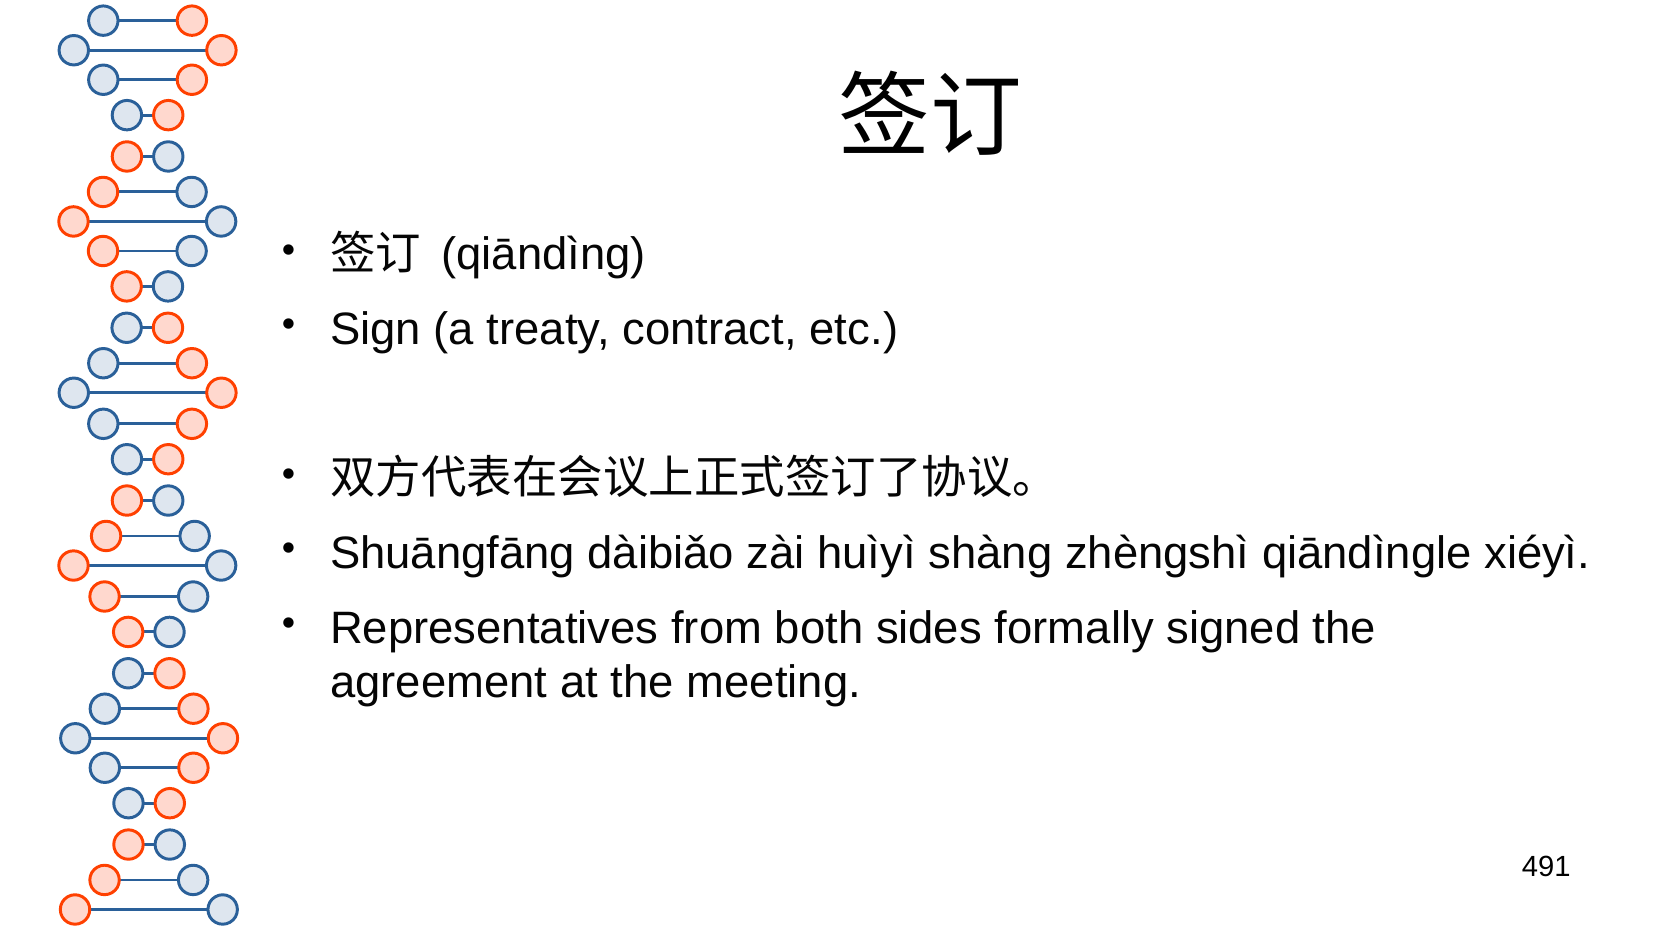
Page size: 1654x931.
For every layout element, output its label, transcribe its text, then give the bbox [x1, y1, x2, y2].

title 签订 [265, 35, 1595, 189]
list 签订 (qiāndìng) Sign (a treaty, contract, etc.) 双方代表在会议上正式签订了协议。 Shuāngfāng dàibiǎo zài huìyì shàng zhèngshì qiāndìngle xiéyì. Representatives from both sides formally signed the agreement at the meeting. [265, 224, 1595, 764]
